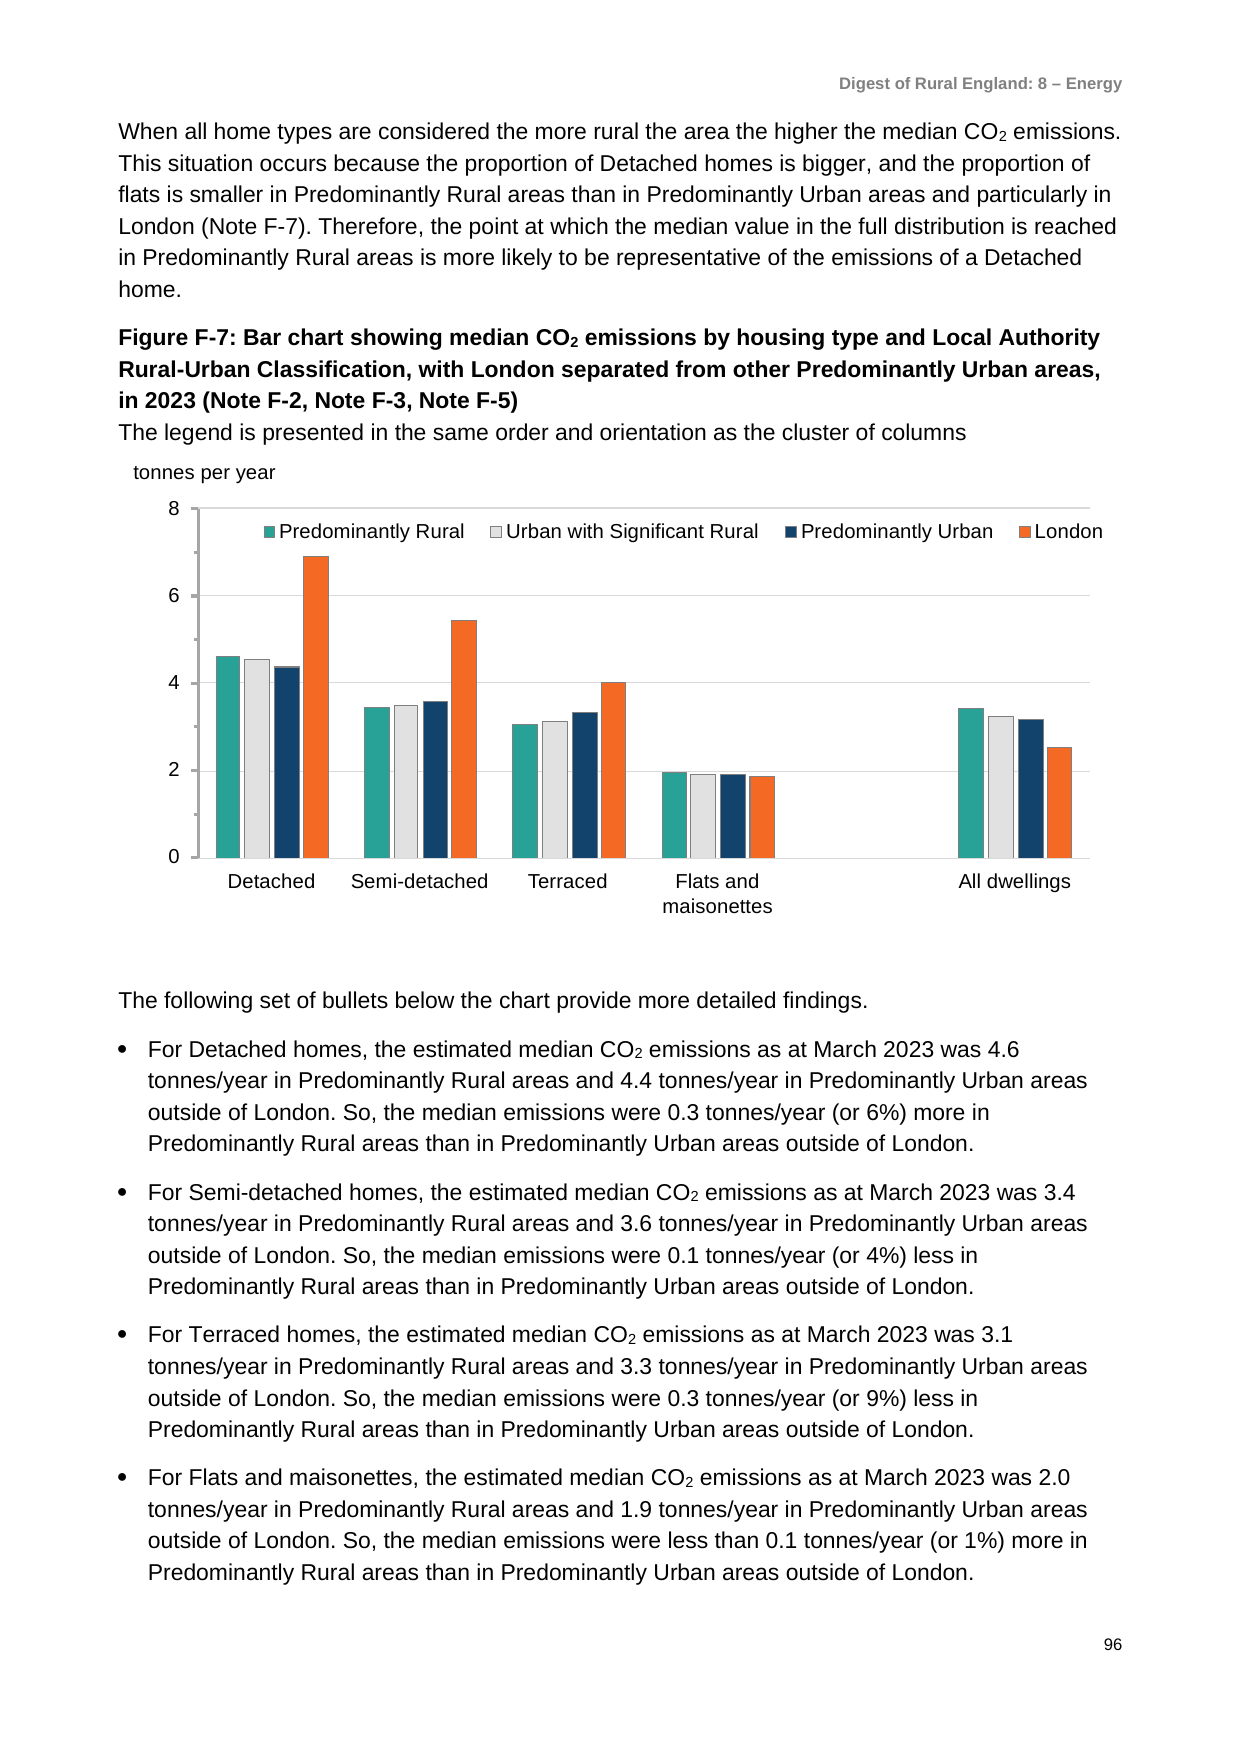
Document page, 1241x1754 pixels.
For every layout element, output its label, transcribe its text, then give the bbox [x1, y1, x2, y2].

list For Detached homes, the estimated median CO2 emissions as at March 2023 was 4.6 tonnes/year in Predominantly Rural areas and 4.4 tonnes/year in Predominantly Urban areas outside of London. So, the median emissions were 0.3 tonnes/year (or 6%) more in Predominantly Rural areas than in Predominantly Urban areas outside of London. [118, 1036, 1122, 1157]
text Figure F‑7: Bar chart showing median CO2 emissions by housing type and Local Authority Rural-Urban Classification, with London separated from other Predominantly Urban areas, in 2023 (Note F-2, Note F-3, Note F-5) [118, 324, 1122, 414]
list For Semi-detached homes, the estimated median CO2 emissions as at March 2023 was 3.4 tonnes/year in Predominantly Rural areas and 3.6 tonnes/year in Predominantly Urban areas outside of London. So, the median emissions were 0.1 tonnes/year (or 4%) less in Predominantly Rural areas than in Predominantly Urban areas outside of London. [118, 1178, 1122, 1299]
text The legend is presented in the same order and orientation as the cluster of columns [118, 419, 1122, 445]
text The following set of bullets below the chart provide more detailed findings. [118, 987, 1122, 1014]
text When all home types are considered the more rural the area the higher the median CO2 emissions. This situation occurs because the proportion of Detached homes is bigger, and the proportion of flats is smaller in Predominantly Rural areas than in Predominantly Urban areas and particularly in London (Note F-7). Therefore, the point at which the median value in the full distribution is reached in Predominantly Rural areas is more likely to be representative of the emissions of a Detached home. [118, 118, 1122, 302]
list For Flats and maisonettes, the estimated median CO2 emissions as at March 2023 was 2.0 tonnes/year in Predominantly Rural areas and 1.9 tonnes/year in Predominantly Urban areas outside of London. So, the median emissions were less than 0.1 tonnes/year (or 1%) more in Predominantly Rural areas than in Predominantly Urban areas outside of London. [118, 1464, 1122, 1585]
list For Terraced homes, the estimated median CO2 emissions as at March 2023 was 3.1 tonnes/year in Predominantly Rural areas and 3.3 tonnes/year in Predominantly Urban areas outside of London. So, the median emissions were 0.3 tonnes/year (or 9%) less in Predominantly Rural areas than in Predominantly Urban areas outside of London. [118, 1321, 1122, 1442]
